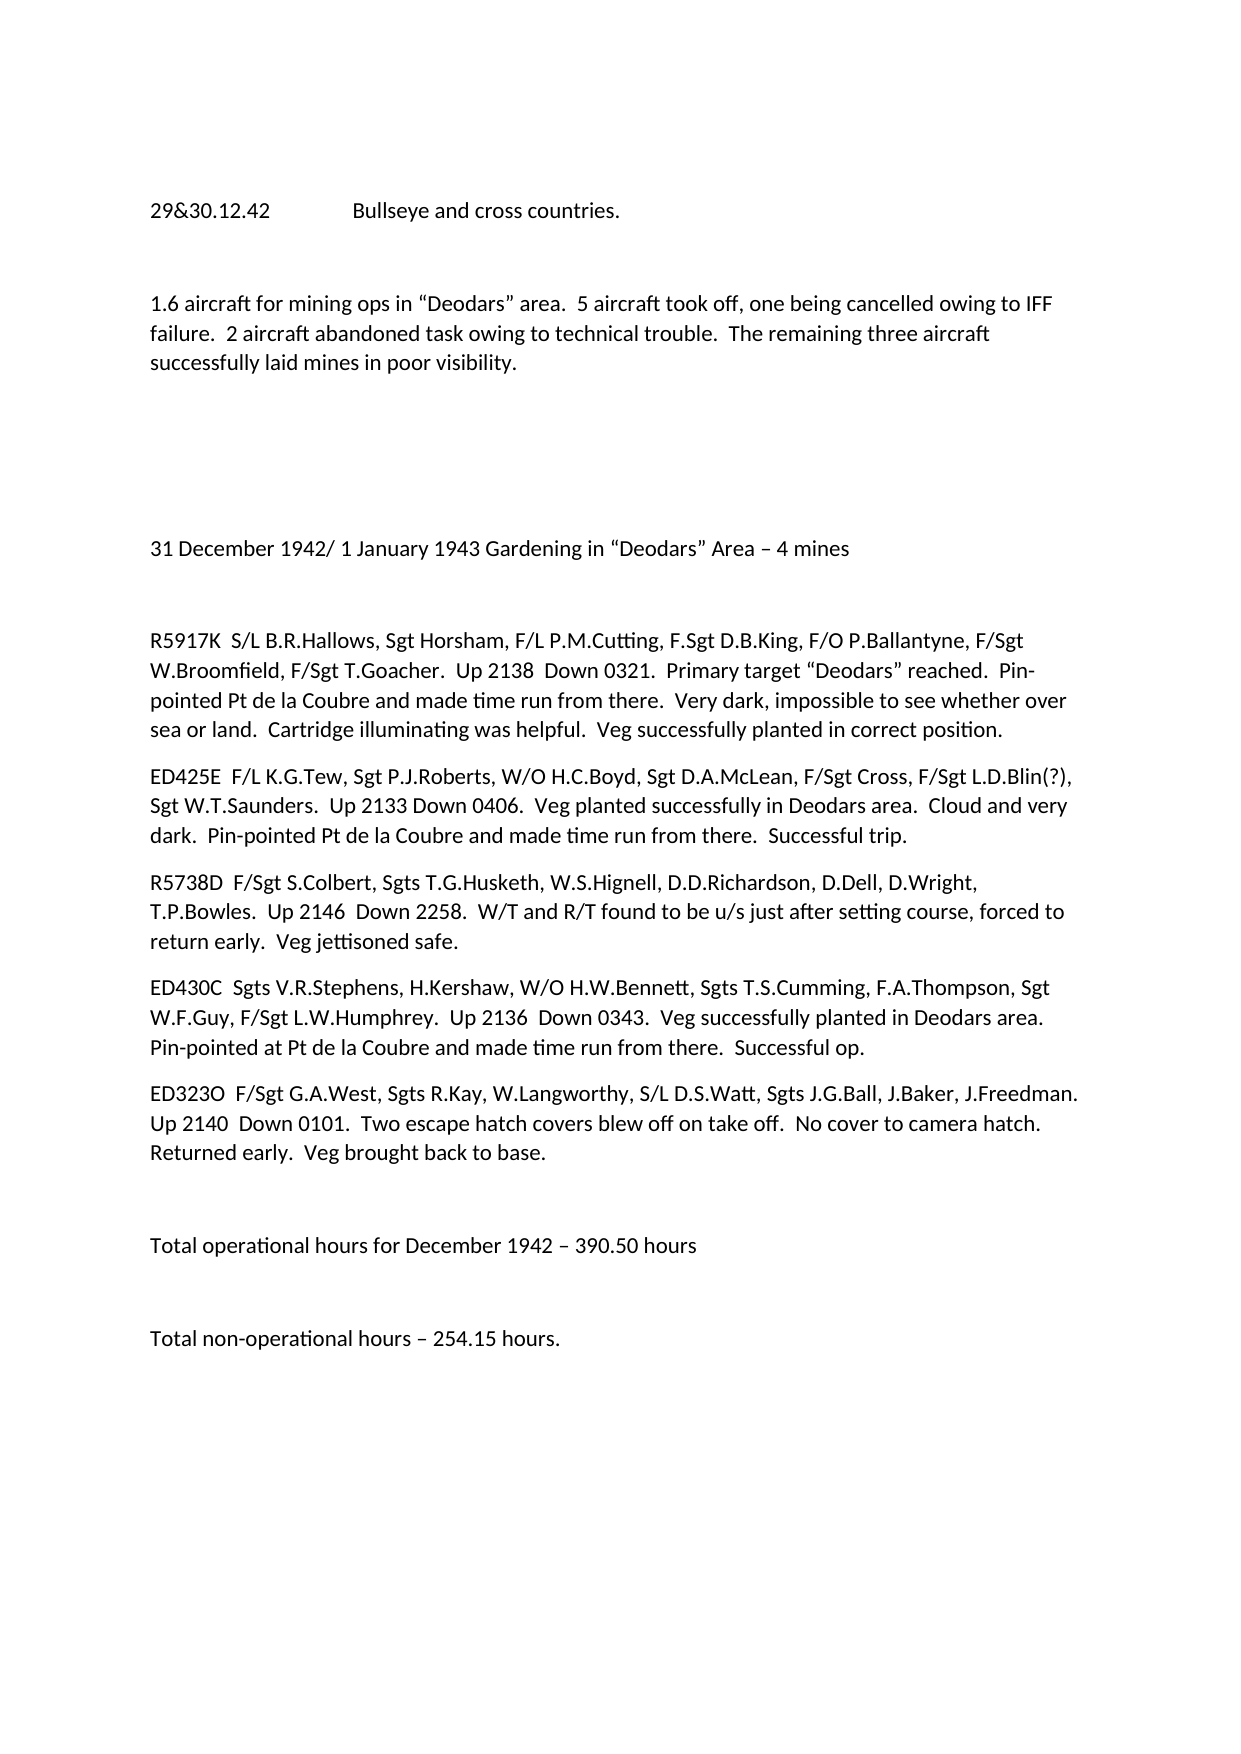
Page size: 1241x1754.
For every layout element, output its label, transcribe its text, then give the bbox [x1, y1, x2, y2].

text ED430C Sgts V.R.Stephens, H.Kershaw, W/O H.W.Bennett, Sgts T.S.Cumming, F.A.Thompson, Sgt W.F.Guy, F/Sgt L.W.Humphrey. Up 2136 Down 0343. Veg successfully planted in Deodars area. Pin-pointed at Pt de la Coubre and made time run from there. Successful op. [150, 973, 1090, 1061]
text R5917K S/L B.R.Hallows, Sgt Horsham, F/L P.M.Cutting, F.Sgt D.B.King, F/O P.Ballantyne, F/Sgt W.Broomfield, F/Sgt T.Goacher. Up 2138 Down 0321. Primary target “Deodars” reached. Pin-pointed Pt de la Coubre and made time run from there. Very dark, impossible to see whether over sea or land. Cartridge illuminating was helpful. Veg successfully planted in correct position. [150, 627, 1090, 744]
text R5738D F/Sgt S.Colbert, Sgts T.G.Husketh, W.S.Hignell, D.D.Richardson, D.Dell, D.Wright, T.P.Bowles. Up 2146 Down 2258. W/T and R/T found to be u/s just after setting course, forced to return early. Veg jettisoned safe. [150, 868, 1090, 955]
text Total operational hours for December 1942 – 390.50 hours [150, 1231, 1090, 1259]
text ED323O F/Sgt G.A.West, Sgts R.Kay, W.Langworthy, S/L D.S.Watt, Sgts J.G.Ball, J.Baker, J.Freedman. Up 2140 Down 0101. Two escape hatch covers blew off on take off. No cover to camera hatch. Returned early. Veg brought back to base. [150, 1079, 1090, 1167]
text Total non-operational hours – 254.15 hours. [150, 1324, 1090, 1352]
text 1.6 aircraft for mining ops in “Deodars” area. 5 aircraft took off, one being cancelled owing to IFF failure. 2 aircraft abandoned task owing to technical trouble. The remaining three aircraft successfully laid mines in poor visibility. [150, 289, 1090, 376]
text 29&30.12.42 Bullseye and cross countries. [150, 196, 1090, 224]
text 31 December 1942/ 1 January 1943 Gardening in “Deodars” Area – 4 mines [150, 534, 1090, 562]
text ED425E F/L K.G.Tew, Sgt P.J.Roberts, W/O H.C.Boyd, Sgt D.A.McLean, F/Sgt Cross, F/Sgt L.D.Blin(?), Sgt W.T.Saunders. Up 2133 Down 0406. Veg planted successfully in Deodars area. Cloud and very dark. Pin-pointed Pt de la Coubre and made time run from there. Successful trip. [150, 762, 1090, 849]
